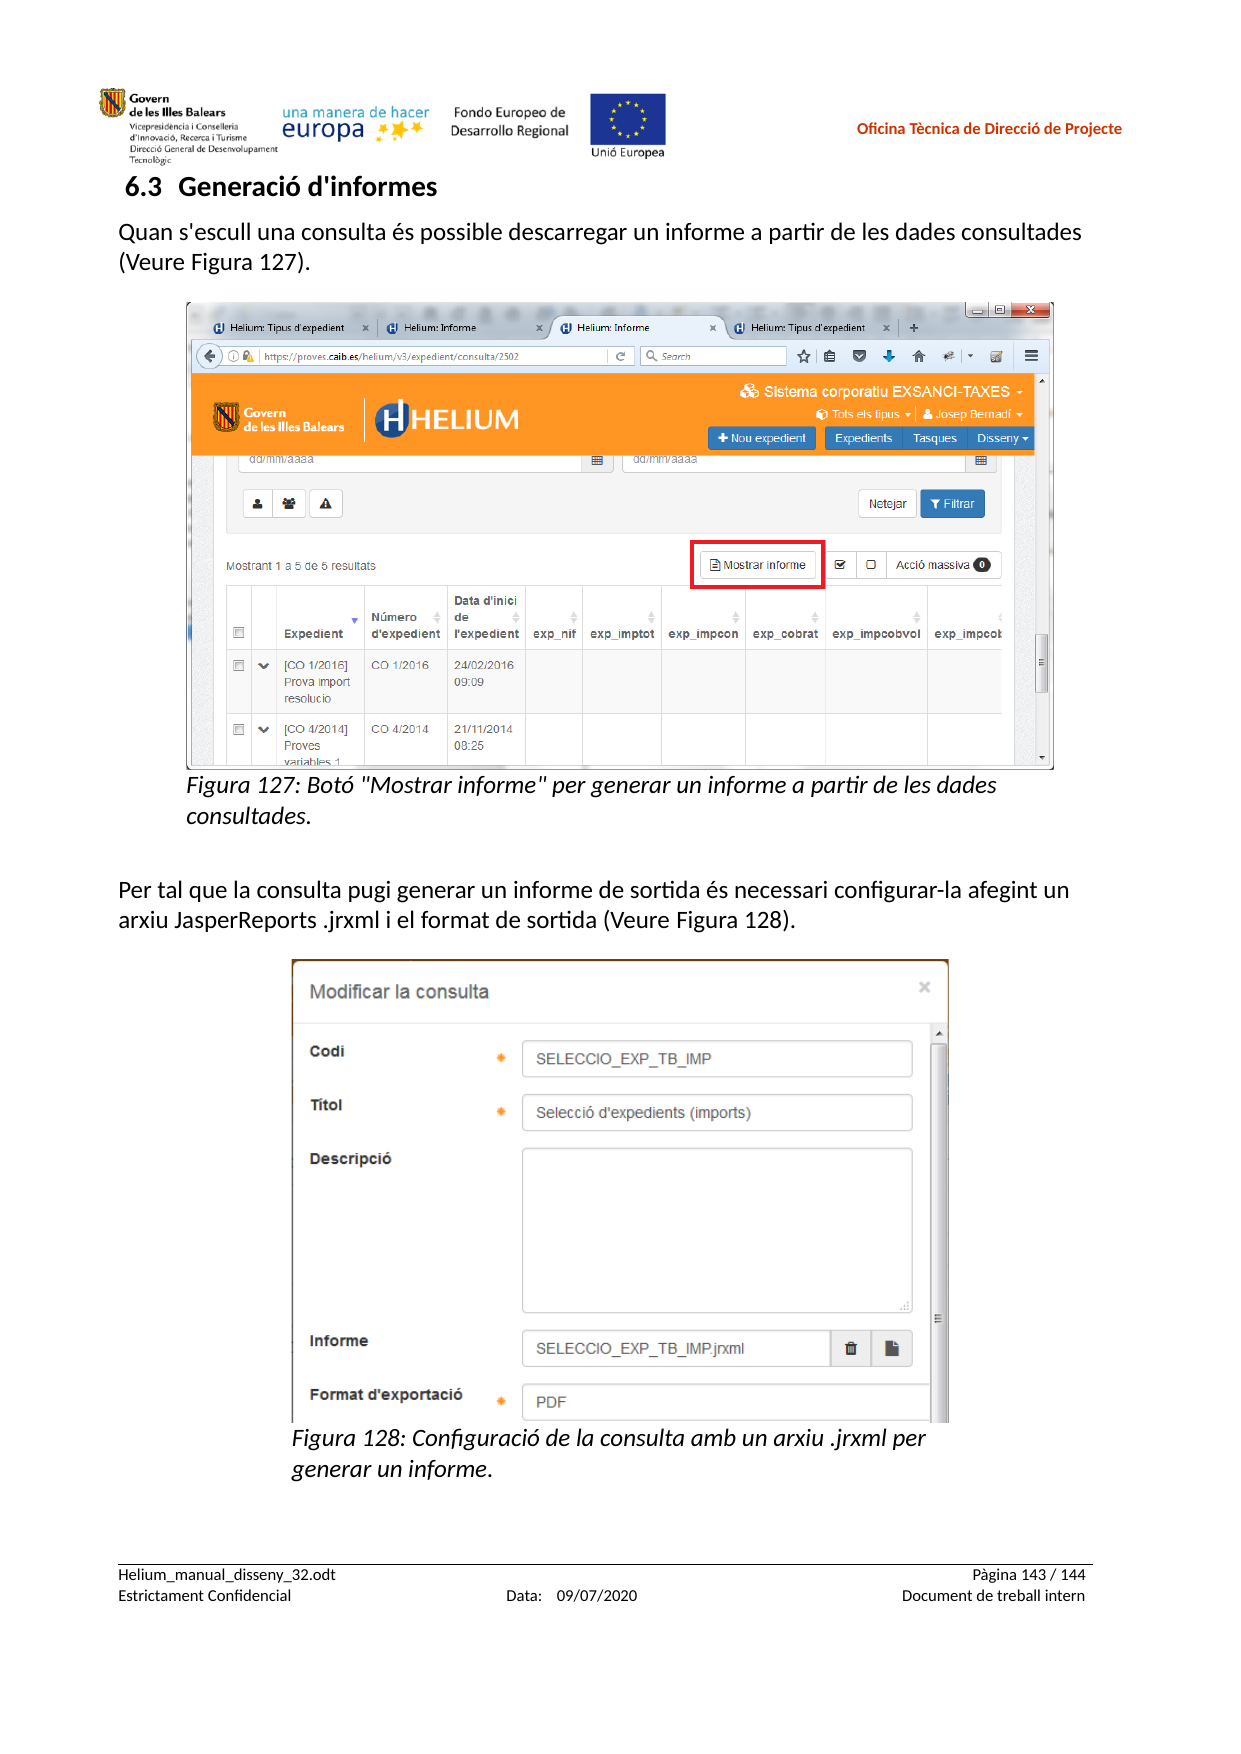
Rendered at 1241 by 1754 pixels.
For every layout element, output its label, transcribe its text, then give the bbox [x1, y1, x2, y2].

text Figura 128: Configuració de la consulta amb un arxiu .jrxml per generar un informe. [292, 1423, 949, 1483]
picture [99, 87, 668, 166]
picture [186, 302, 1054, 770]
picture [291, 959, 949, 1423]
text Per tal que la consulta pugi generar un informe de sortida és necessari configurar-la afegint un arxiu JasperReports .jrxml i el format de sortida (Veure Figura 128). [118, 874, 1122, 935]
text Figura 127: Botó "Mostrar informe" per generar un informe a partir de les dades consultades. [186, 770, 1054, 831]
subtitle Generació d'informes [118, 168, 1122, 203]
text Quan s'escull una consulta és possible descarregar un informe a partir de les dades consultades (Veure Figura 127). [118, 216, 1122, 277]
